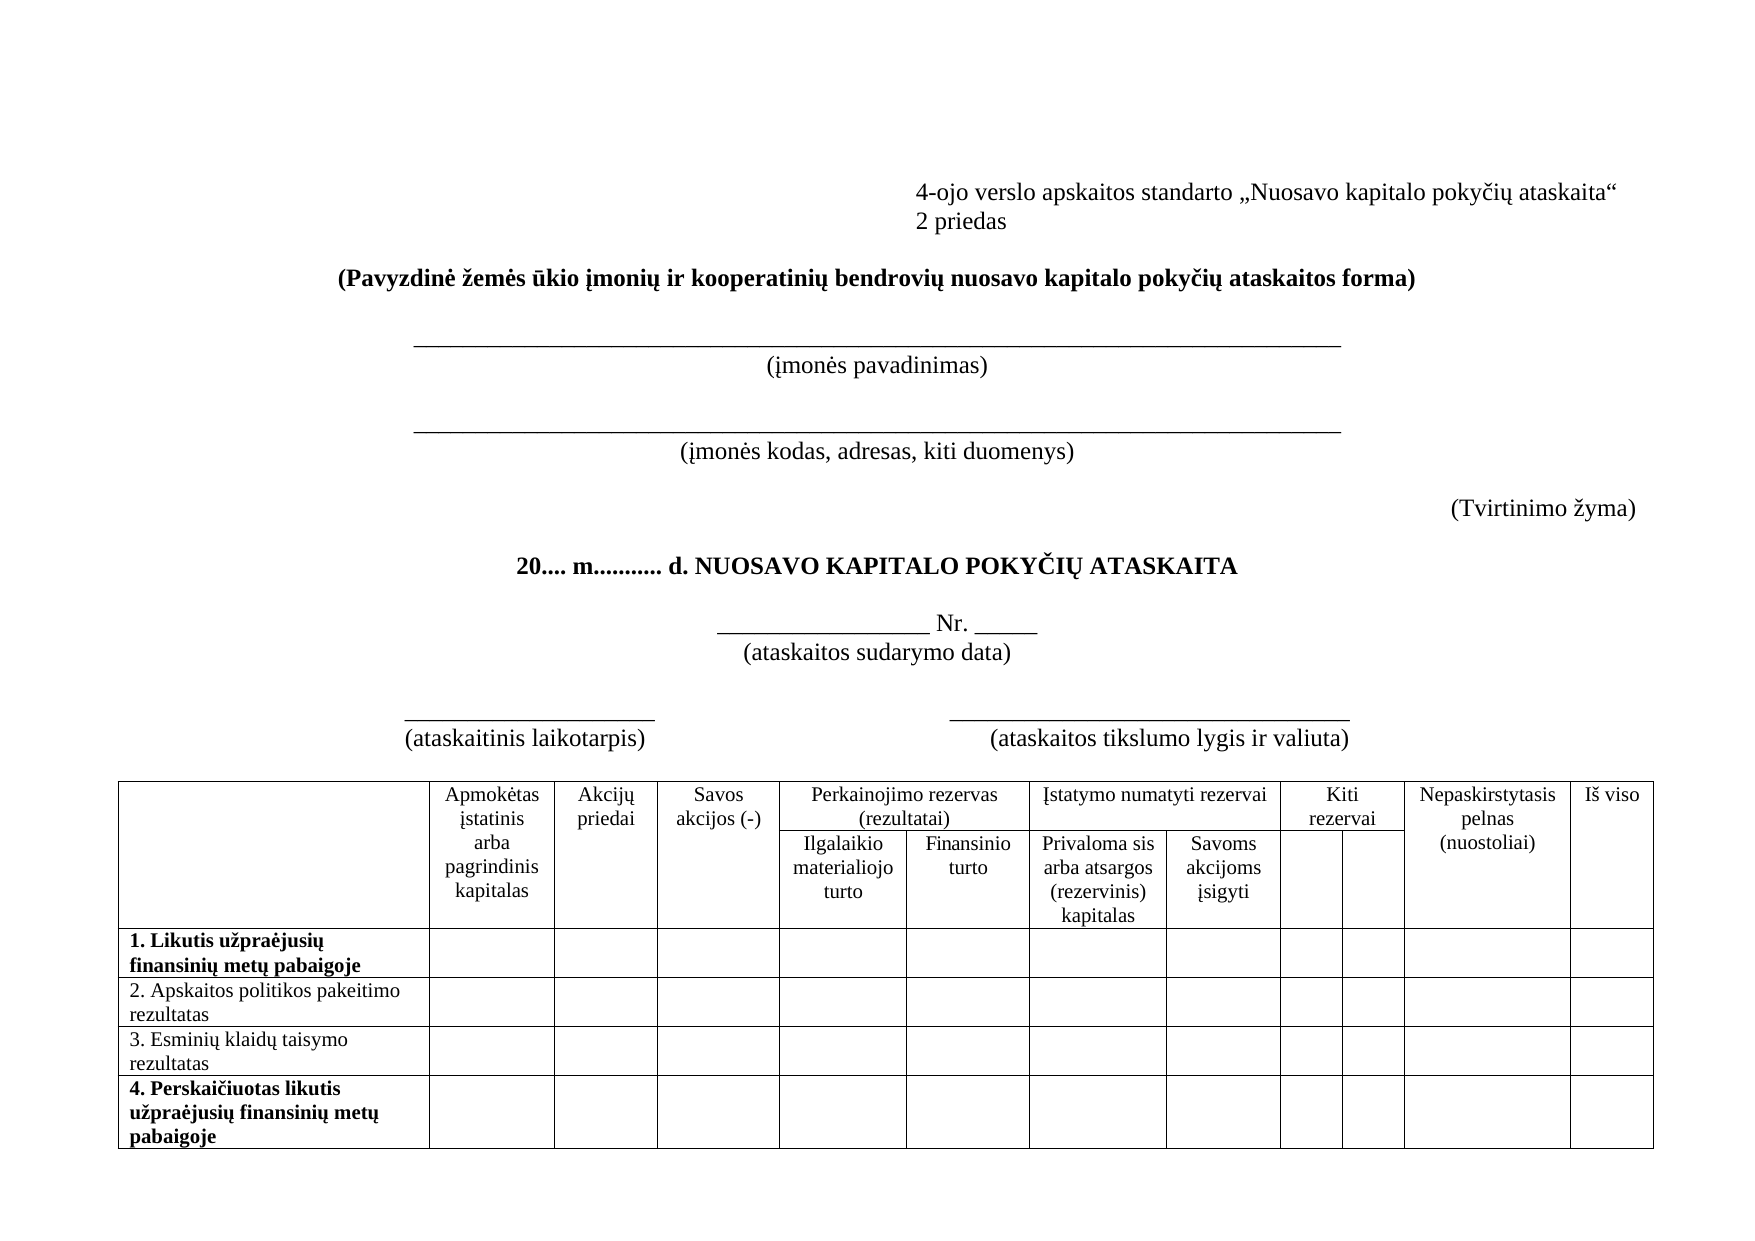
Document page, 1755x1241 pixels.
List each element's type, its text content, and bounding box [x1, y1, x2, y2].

table_cell [1167, 1027, 1280, 1075]
table_cell [1281, 1076, 1342, 1148]
table_cell Privaloma sis arba atsargos (rezervinis) kapitalas [1030, 831, 1166, 927]
table_cell [1281, 831, 1342, 927]
table_cell [907, 1076, 1029, 1148]
table_cell 3. Esminių klaidų taisymo rezultatas [119, 1027, 429, 1075]
table_cell [1571, 1027, 1653, 1075]
table_cell [1571, 1076, 1653, 1148]
text 20.... m........... d. NUOSAVO KAPITALO POKYČIŲ ATASKAITA [118, 551, 1636, 580]
table_cell [780, 978, 906, 1026]
table_cell [658, 978, 779, 1026]
text _________________ Nr. _____ [118, 608, 1636, 637]
table_cell 2. Apskaitos politikos pakeitimo rezultatas [119, 978, 429, 1026]
table_cell [658, 929, 779, 977]
table_cell [907, 1027, 1029, 1075]
table_cell [780, 1076, 906, 1148]
text 2 priedas [591, 206, 1636, 235]
text (Tvirtinimo žyma) [118, 493, 1636, 522]
text ____________________ ________________________________ [118, 695, 1636, 723]
table_cell [1343, 1027, 1404, 1075]
table_cell [1405, 1076, 1570, 1148]
table_cell [1343, 929, 1404, 977]
table_cell [658, 1076, 779, 1148]
table_cell Savoms akcijoms įsigyti [1167, 831, 1280, 927]
table_cell [907, 978, 1029, 1026]
table_cell [1167, 1076, 1280, 1148]
table_cell [1167, 978, 1280, 1026]
table_cell [430, 1027, 554, 1075]
table_header Savos akcijos (-) [658, 782, 779, 927]
table_cell 4. Perskaičiuotas likutis užpraėjusių finansinių metų pabaigoje [119, 1076, 429, 1148]
table_cell [1167, 929, 1280, 977]
table_cell Ilgalaikio materialiojo turto [780, 831, 906, 927]
table_cell [430, 1076, 554, 1148]
table_cell [907, 929, 1029, 977]
table_cell [1343, 831, 1404, 927]
table_cell [1571, 929, 1653, 977]
text 4-ojo verslo apskaitos standarto „Nuosavo kapitalo pokyčių ataskaita“ [591, 177, 1636, 206]
table_header Įstatymo numatyti rezervai [1030, 782, 1280, 830]
table_cell [1405, 978, 1570, 1026]
text (ataskaitinis laikotarpis) (ataskaitos tikslumo lygis ir valiuta) [118, 723, 1636, 752]
table_cell [555, 978, 657, 1026]
table_cell [780, 1027, 906, 1075]
table_cell [555, 1027, 657, 1075]
table_cell [1281, 978, 1342, 1026]
table_cell [1343, 1076, 1404, 1148]
text _ [118, 321, 1636, 350]
text _ [118, 407, 1636, 436]
table_header Kiti rezervai [1281, 782, 1404, 830]
text (įmonės pavadinimas) [118, 350, 1636, 378]
text (įmonės kodas, adresas, kiti duomenys) [118, 436, 1636, 465]
table_cell [1030, 1027, 1166, 1075]
text (ataskaitos sudarymo data) [118, 637, 1636, 666]
table_cell [1030, 1076, 1166, 1148]
table_cell [1030, 978, 1166, 1026]
table_header Nepaskirstytasis pelnas (nuostoliai) [1405, 782, 1570, 927]
table_header Apmokėtas įstatinis arba pagrindinis kapitalas [430, 782, 554, 927]
table_cell [1281, 929, 1342, 977]
table_cell [555, 1076, 657, 1148]
table_cell Finansinio turto [907, 831, 1029, 927]
text (Pavyzdinė žemės ūkio įmonių ir kooperatinių bendrovių nuosavo kapitalo pokyčių ataskaitos forma) [118, 263, 1636, 292]
table_header Perkainojimo rezervas (rezultatai) [780, 782, 1029, 830]
table_header [119, 782, 429, 927]
table_cell [658, 1027, 779, 1075]
table_cell [430, 929, 554, 977]
table_cell [1405, 929, 1570, 977]
table_cell [1030, 929, 1166, 977]
table_header Iš viso [1571, 782, 1653, 927]
table_cell [1571, 978, 1653, 1026]
table_cell [780, 929, 906, 977]
table_cell [1405, 1027, 1570, 1075]
table_cell [555, 929, 657, 977]
table_cell [1343, 978, 1404, 1026]
table_cell 1. Likutis užpraėjusių finansinių metų pabaigoje [119, 929, 429, 977]
table_cell [430, 978, 554, 1026]
table_cell [1281, 1027, 1342, 1075]
table_header Akcijų priedai [555, 782, 657, 927]
